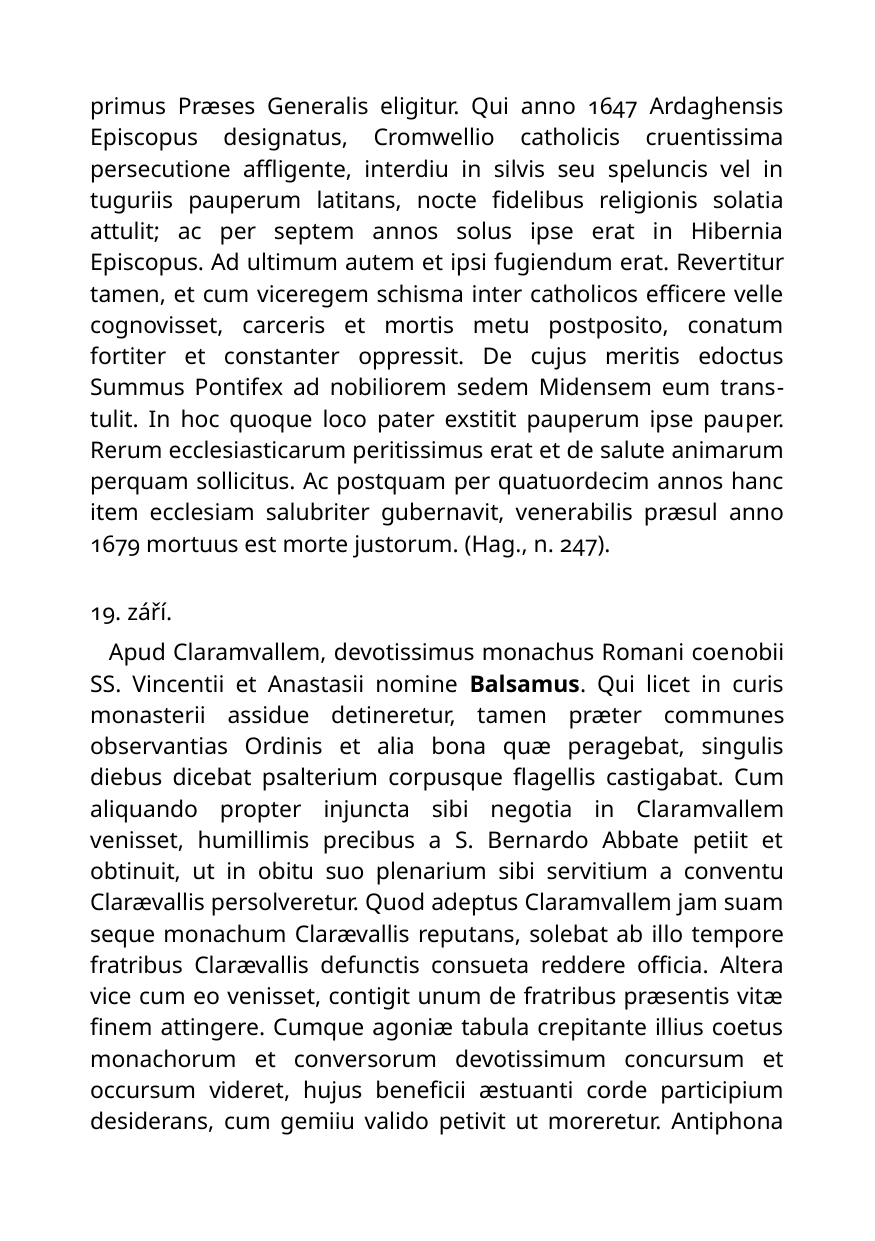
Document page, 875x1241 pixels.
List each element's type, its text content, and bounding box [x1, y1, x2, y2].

text 19. září. [90, 596, 784, 627]
text primus Præses Generalis eligitur. Qui anno 1647 Ardaghensis Episcopus designatus, Cromwellio catholicis cruentissima persecutione affligente, interdiu in silvis seu speluncis vel in tuguriis pauperum latitans, nocte fidelibus religionis solatia attulit; ac per septem annos solus ipse erat in Hibernia Episcopus. Ad ultimum autem et ipsi fugiendum erat. Rever­titur tamen, et cum viceregem schisma inter catholicos efficere velle cognovisset, carceris et mortis metu postposito, conatum fortiter et constanter oppressit. De cujus meritis edoctus Summus Pontifex ad nobiliorem sedem Midensem eum trans­tulit. In hoc quoque loco pater exstitit pauperum ipse pau­per. Rerum ecclesiasticarum peritissimus erat et de salute animarum perquam sollicitus. Ac postquam per quatuordecim annos hanc item ecclesiam salubriter gubernavit, venera­bilis præsul anno 1679 mortuus est morte justorum. (Hag., n. 247). [90, 90, 784, 559]
text Apud Claramvallem, devotissimus monachus Romani coe­nobii SS. Vincentii et Anastasii nomine Balsamus. Qui licet in curis monasterii assidue detineretur, tamen præter com­munes observantias Ordinis et alia bona quæ peragebat, singulis diebus dicebat psalterium corpusque flagellis casti­gabat. Cum aliquando propter injuncta sibi negotia in Cla­ramvallem venisset, humillimis precibus a S. Bernardo Abbate petiit et obtinuit, ut in obitu suo plenarium sibi servi­tium a conventu Clarævallis persolveretur. Quod adeptus Claramvallem jam suam seque monachum Clarævallis repu­tans, solebat ab illo tempore fratribus Clarævallis defunctis consueta reddere officia. Altera vice cum eo venisset, contigit unum de fratribus præsentis vitæ finem attingere. Cumque agoniæ tabula crepitante illius coetus monachorum et conver­sorum devotissimum concursum et occursum videret, hujus beneficii æstuanti corde participium desiderans, cum gemiiu valido petivit ut moreretur. Antiphona [90, 636, 784, 1136]
